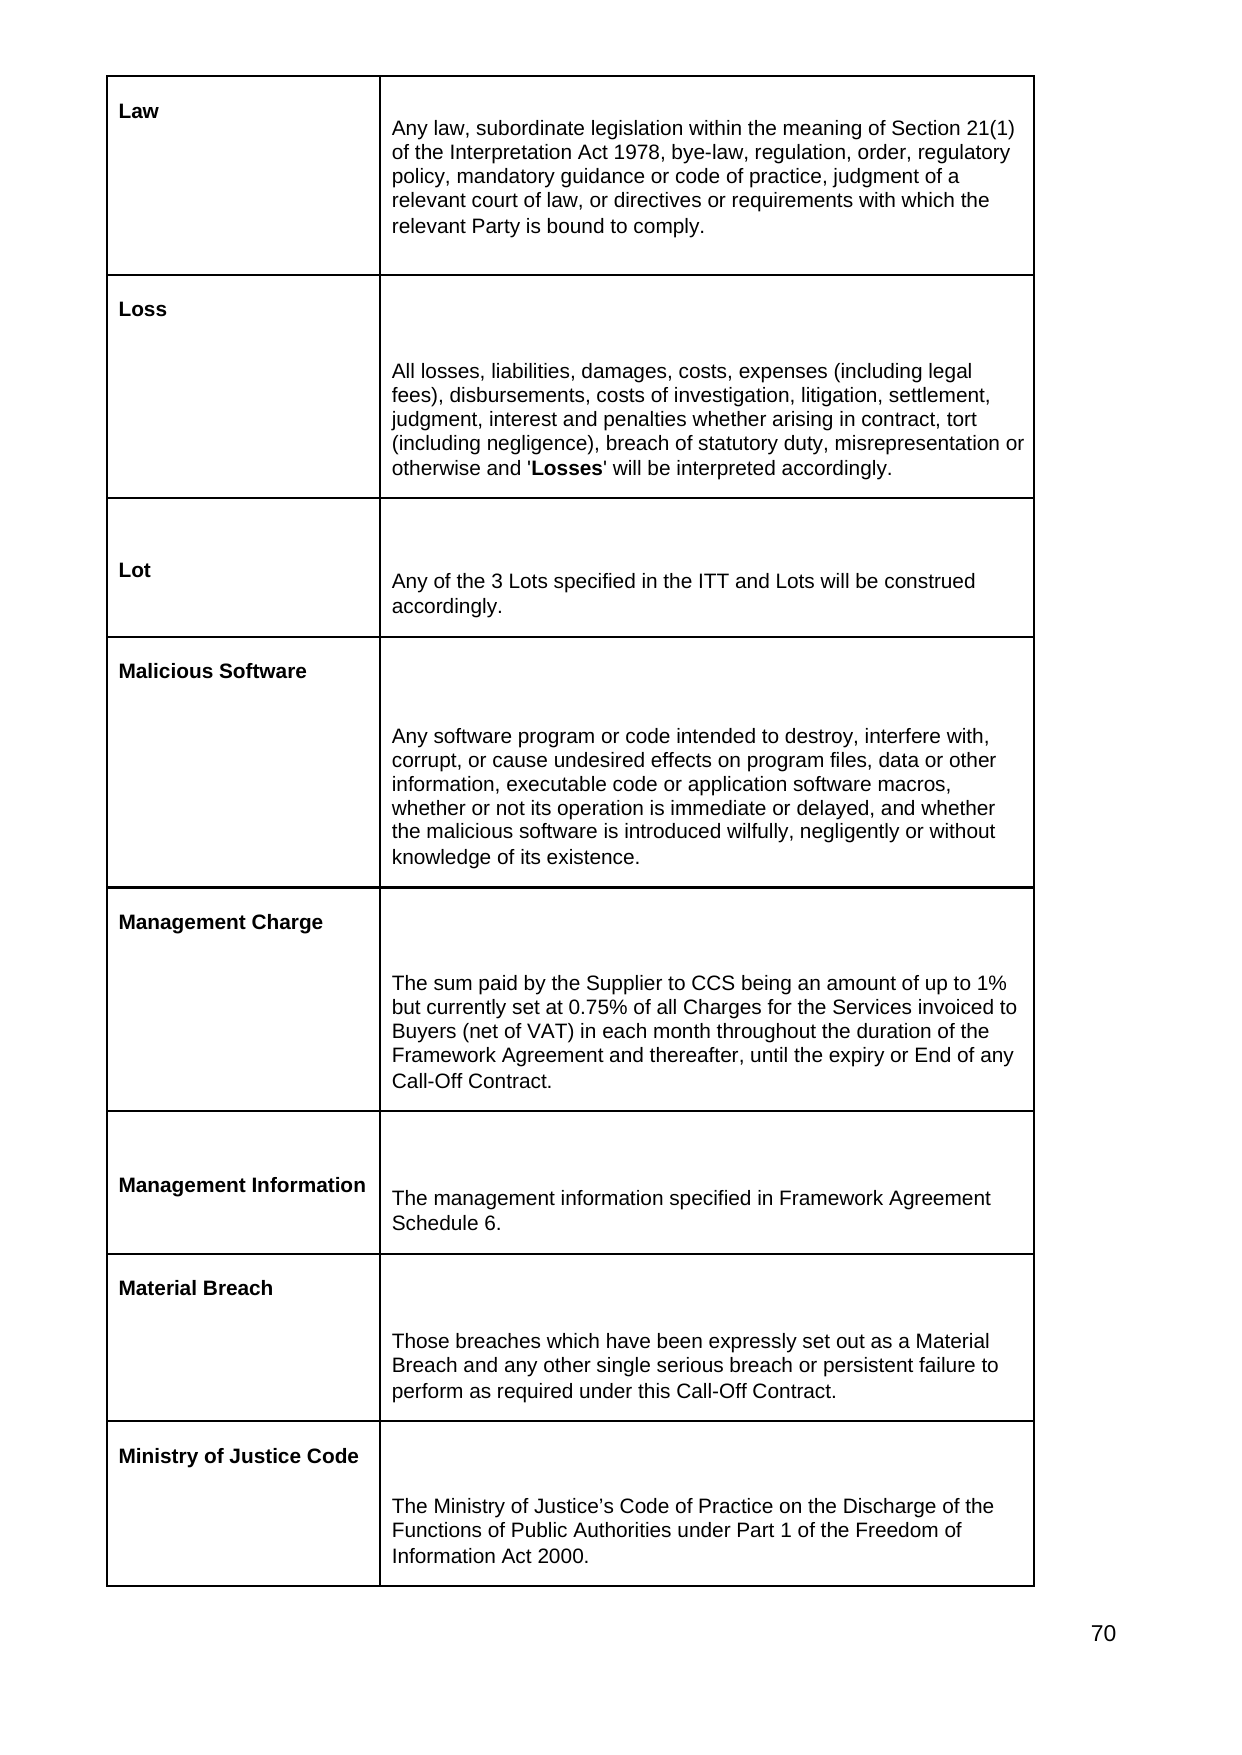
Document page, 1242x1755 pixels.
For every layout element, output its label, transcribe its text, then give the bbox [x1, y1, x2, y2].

table_cell Management Charge [108, 889, 379, 1110]
table_cell The Ministry of Justice’s Code of Practice on the Discharge of the Functions of Public Authorities under Part 1 of the Freedom of Information Act 2000. [381, 1422, 1033, 1585]
table_cell Management Information [108, 1112, 379, 1252]
table_cell The management information specified in Framework Agreement Schedule 6. [381, 1112, 1033, 1252]
table_cell Material Breach [108, 1255, 379, 1420]
table_cell Lot [108, 499, 379, 636]
table_cell Ministry of Justice Code [108, 1422, 379, 1585]
table_cell Malicious Software [108, 638, 379, 886]
table_cell Any law, subordinate legislation within the meaning of Section 21(1) of the Interpretation Act 1978, bye-law, regulation, order, regulatory policy, mandatory guidance or code of practice, judgment of a relevant court of law, or directives or requirements with which the relevant Party is bound to comply. [381, 77, 1033, 273]
table_cell Those breaches which have been expressly set out as a Material Breach and any other single serious breach or persistent failure to perform as required under this Call-Off Contract. [381, 1255, 1033, 1420]
table_cell Law [108, 77, 379, 273]
table_cell Any software program or code intended to destroy, interfere with, corrupt, or cause undesired effects on program files, data or other information, executable code or application software macros, whether or not its operation is immediate or delayed, and whether the malicious software is introduced wilfully, negligently or without knowledge of its existence. [381, 638, 1033, 886]
table_cell Any of the 3 Lots specified in the ITT and Lots will be construed accordingly. [381, 499, 1033, 636]
table_cell Loss [108, 276, 379, 497]
table_cell All losses, liabilities, damages, costs, expenses (including legal fees), disbursements, costs of investigation, litigation, settlement, judgment, interest and penalties whether arising in contract, tort (including negligence), breach of statutory duty, misrepresentation or otherwise and 'Losses' will be interpreted accordingly. [381, 276, 1033, 497]
table_cell The sum paid by the Supplier to CCS being an amount of up to 1% but currently set at 0.75% of all Charges for the Services invoiced to Buyers (net of VAT) in each month throughout the duration of the Framework Agreement and thereafter, until the expiry or End of any Call-Off Contract. [381, 889, 1033, 1110]
